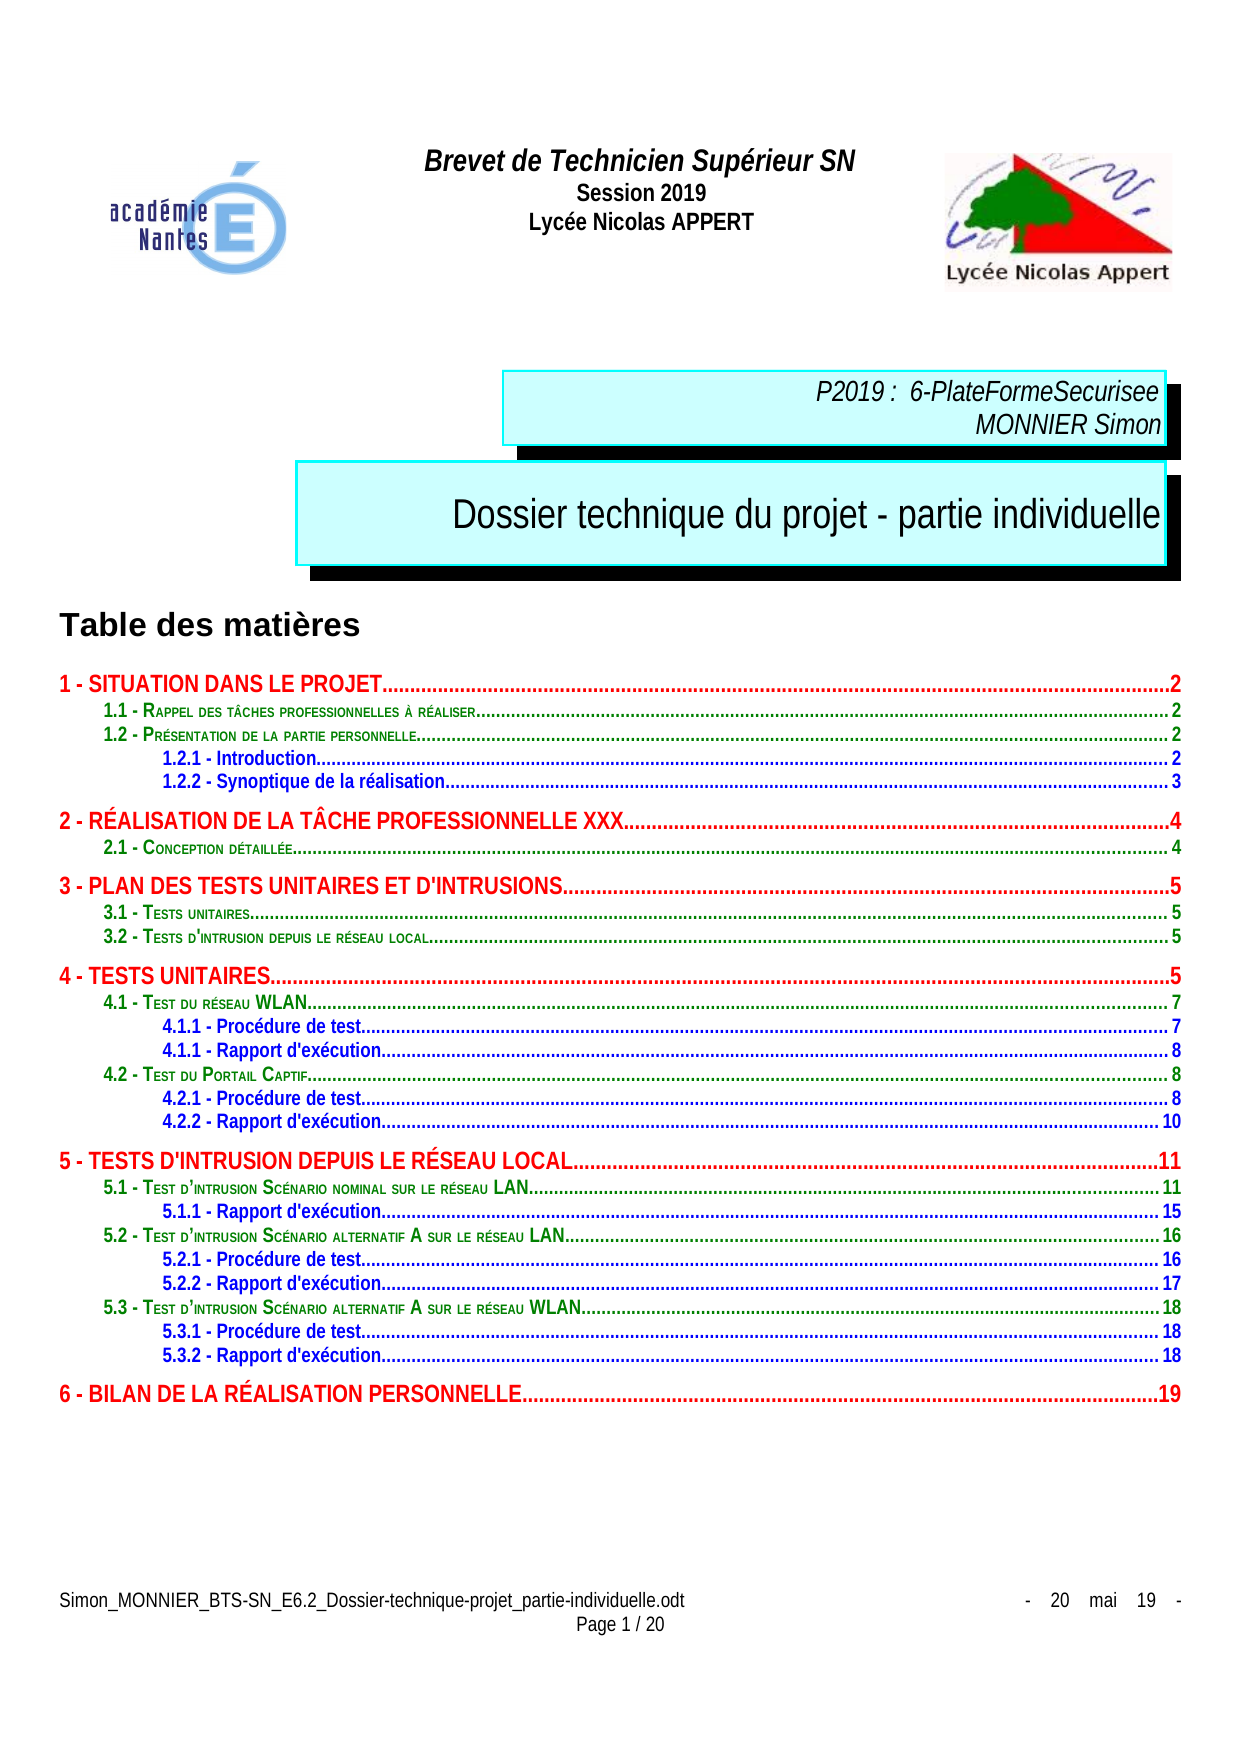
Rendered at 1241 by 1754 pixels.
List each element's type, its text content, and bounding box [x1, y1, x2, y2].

text 3.1 - Tests unitaires 5 [103, 900, 1181, 924]
text 4.1.1 - Procédure de test 7 [162, 1013, 1181, 1037]
text 4.2.1 - Procédure de test 8 [162, 1085, 1181, 1109]
text 5.1.1 - Rapport d'exécution 15 [162, 1199, 1181, 1223]
text 5.2.1 - Procédure de test 16 [162, 1247, 1181, 1271]
text 5.3 - Test d’intrusion Scénario alternatif A sur le réseau WLAN 18 [103, 1294, 1181, 1318]
text 1.2.2 - Synoptique de la réalisation 3 [162, 769, 1181, 793]
picture [944, 153, 1173, 292]
text 1 - Situation dans le projet 2 [59, 668, 1181, 697]
text 1.2.1 - Introduction 2 [162, 745, 1181, 769]
text 2 - Réalisation de la tâche professionnelle xxx 4 [59, 806, 1181, 835]
text 5.3.1 - Procédure de test 18 [162, 1318, 1181, 1342]
text 5.2 - Test d’intrusion Scénario alternatif A sur le réseau LAN 16 [103, 1223, 1181, 1247]
text MONNIER Simon [504, 402, 1164, 444]
subtitle Table des matières [59, 606, 1181, 643]
text 4 - Tests unitaires 5 [59, 961, 1181, 989]
text 6 - Bilan de la réalisation personnelle 19 [59, 1379, 1181, 1408]
text 5 - Tests d'intrusion depuis le réseau local 11 [59, 1146, 1181, 1175]
text 1.2 - Présentation de la partie personnelle 2 [103, 721, 1181, 745]
text Dossier technique du projet - partie individuelle [298, 484, 1164, 532]
text 2.1 - Conception détaillée 4 [103, 835, 1181, 859]
text P2019 : 6-PlateFormeSecurisee [504, 372, 1164, 402]
text 5.1 - Test d’intrusion Scénario nominal sur le réseau LAN 11 [103, 1175, 1181, 1199]
text 4.1.1 - Rapport d'exécution 8 [162, 1037, 1181, 1061]
text 3.2 - Tests d'intrusion depuis le réseau local 5 [103, 924, 1181, 948]
picture [110, 161, 287, 275]
text 4.2 - Test du Portail Captif 8 [103, 1061, 1181, 1085]
text 5.2.2 - Rapport d'exécution 17 [162, 1271, 1181, 1294]
text 1.1 - Rappel des tâches professionnelles à réaliser 2 [103, 697, 1181, 721]
text 3 - Plan des tests unitaires et d'intrusions 5 [59, 871, 1181, 900]
text 4.2.2 - Rapport d'exécution 10 [162, 1109, 1181, 1133]
text 5.3.2 - Rapport d'exécution 18 [162, 1342, 1181, 1366]
text 4.1 - Test du réseau WLAN 7 [103, 989, 1181, 1013]
